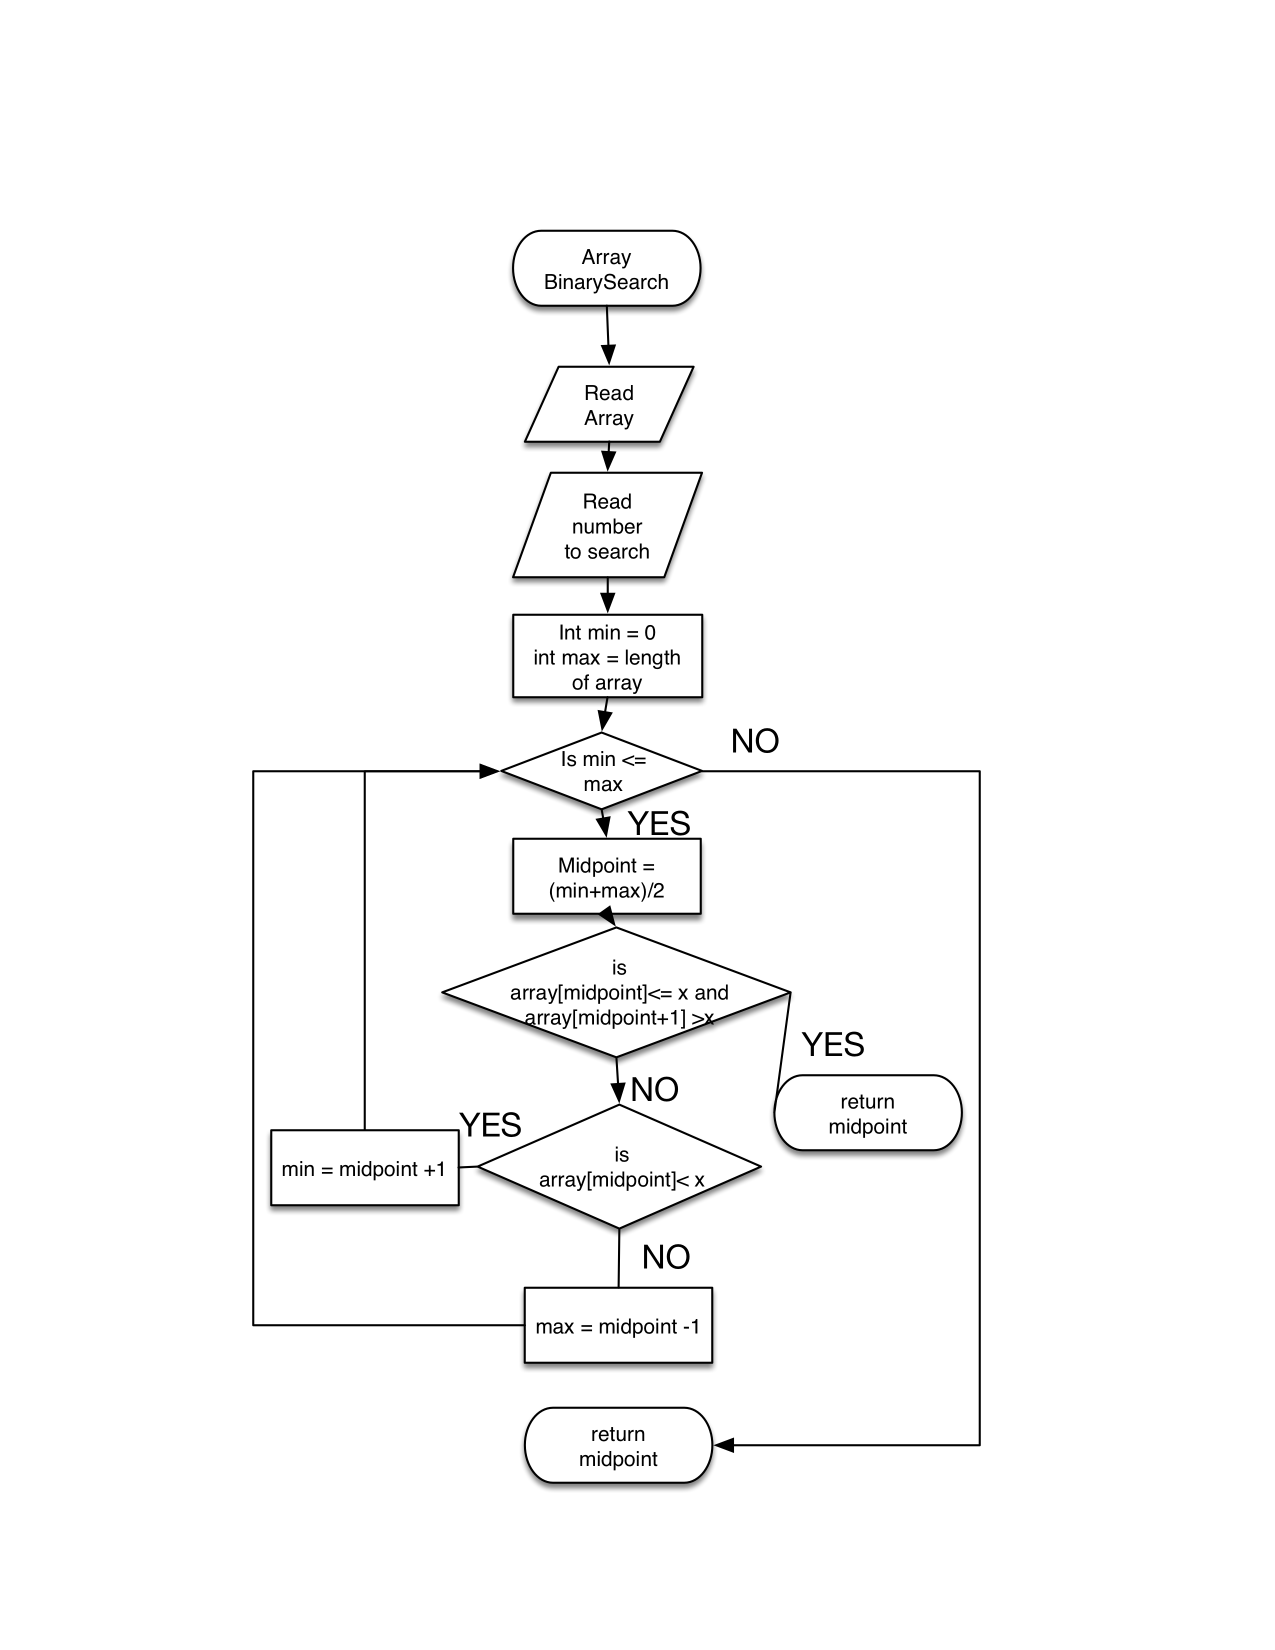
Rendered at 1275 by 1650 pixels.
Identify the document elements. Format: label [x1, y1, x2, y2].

picture [235, 118, 1040, 1542]
